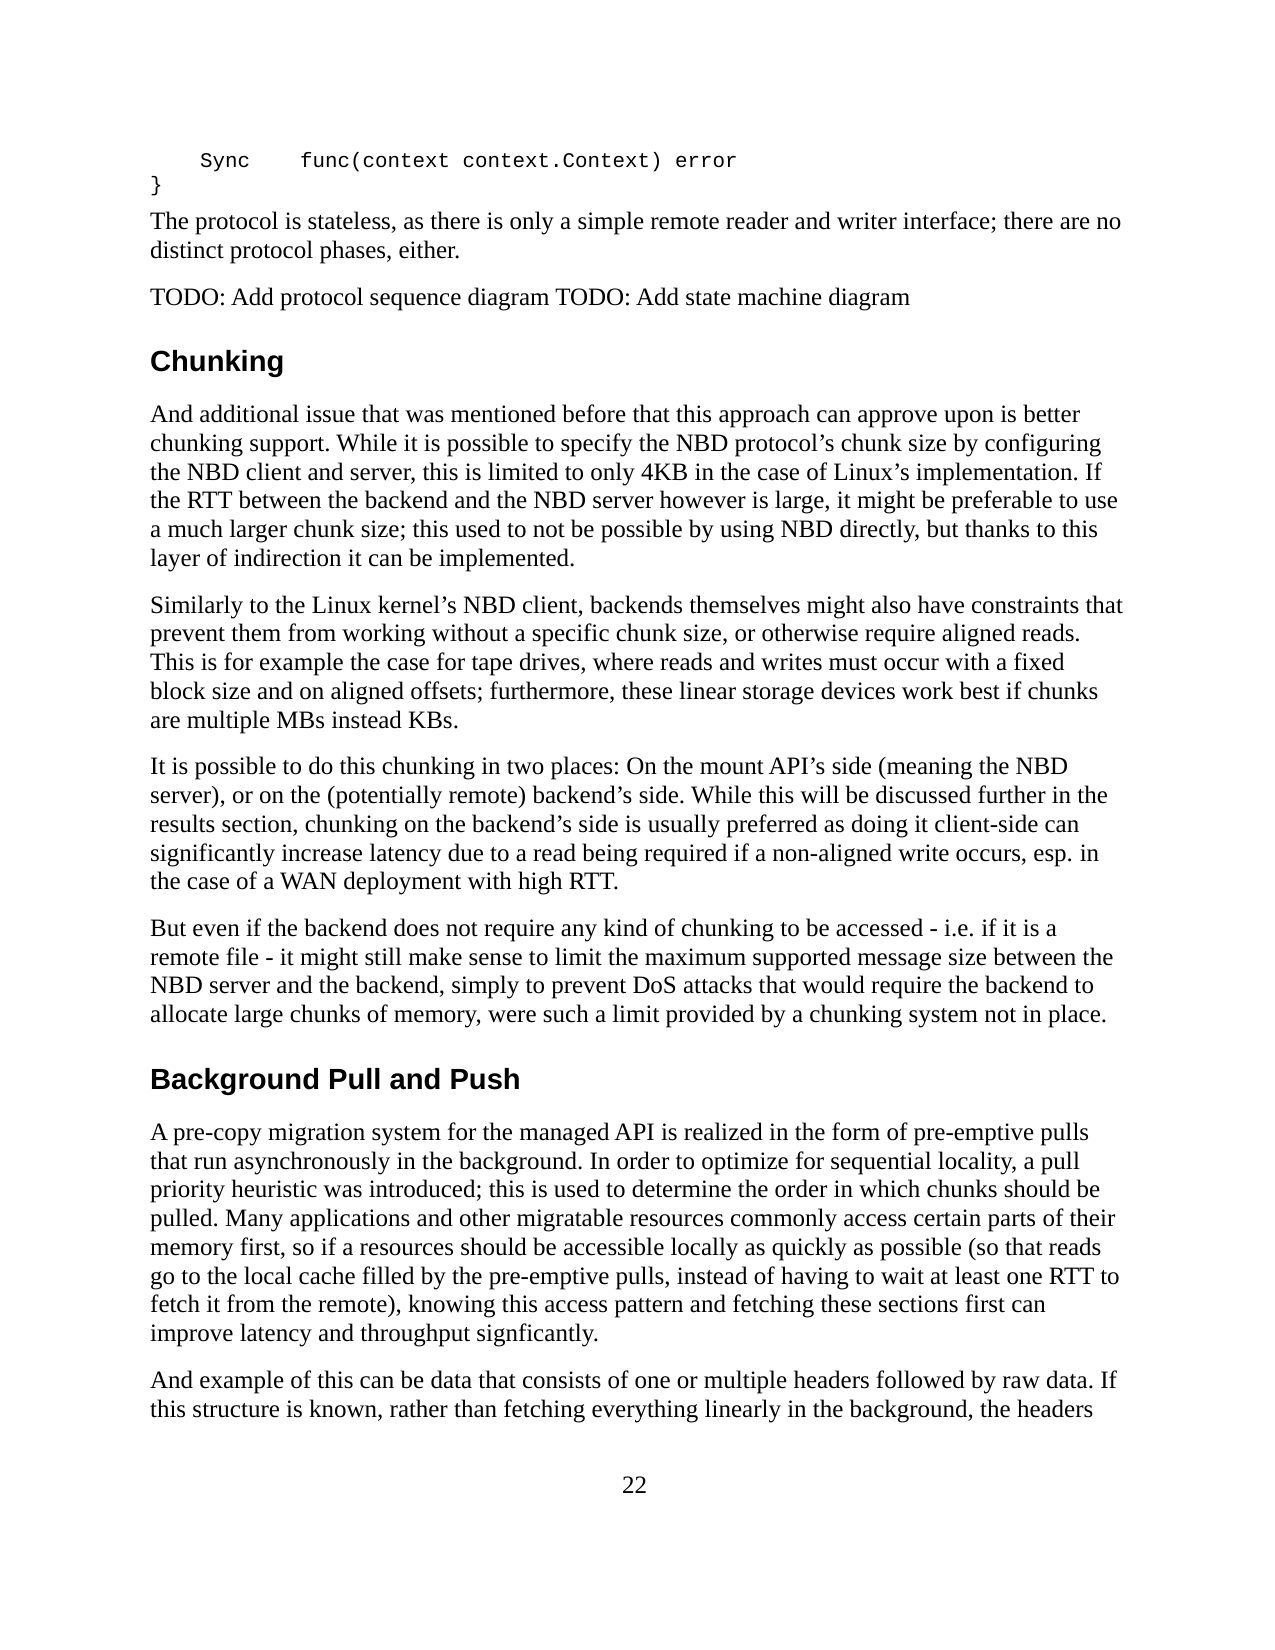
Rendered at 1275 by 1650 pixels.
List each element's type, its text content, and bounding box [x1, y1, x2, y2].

text Sync func(context context.Context) error [150, 150, 1125, 174]
subtitle Background Pull and Push [150, 1062, 1125, 1096]
text It is possible to do this chunking in two places: On the mount API’s side (meaning the NBD server), or on the (potentially remote) backend’s side. While this will be discussed further in the results section, chunking on the backend’s side is usually preferred as doing it client-side can significantly increase latency due to a read being required if a non-aligned write occurs, esp. in the case of a WAN deployment with high RTT. [150, 751, 1125, 895]
text } [150, 174, 1125, 197]
text TODO: Add protocol sequence diagram TODO: Add state machine diagram [150, 282, 1125, 310]
text A pre-copy migration system for the managed API is realized in the form of pre-emptive pulls that run asynchronously in the background. In order to optimize for sequential locality, a pull priority heuristic was introduced; this is used to determine the order in which chunks should be pulled. Many applications and other migratable resources commonly access certain parts of their memory first, so if a resources should be accessible locally as quickly as possible (so that reads go to the local cache filled by the pre-emptive pulls, instead of having to wait at least one RTT to fetch it from the remote), knowing this access pattern and fetching these sections first can improve latency and throughput signficantly. [150, 1117, 1125, 1347]
text And additional issue that was mentioned before that this approach can approve upon is better chunking support. While it is possible to specify the NBD protocol’s chunk size by configuring the NBD client and server, this is limited to only 4KB in the case of Linux’s implementation. If the RTT between the backend and the NBD server however is large, it might be preferable to use a much larger chunk size; this used to not be possible by using NBD directly, but thanks to this layer of indirection it can be implemented. [150, 399, 1125, 572]
text The protocol is stateless, as there is only a simple remote reader and writer interface; there are no distinct protocol phases, either. [150, 206, 1125, 264]
text And example of this can be data that consists of one or multiple headers followed by raw data. If this structure is known, rather than fetching everything linearly in the background, the headers [150, 1365, 1125, 1422]
text But even if the backend does not require any kind of chunking to be accessed - i.e. if it is a remote file - it might still make sense to limit the maximum supported message size between the NBD server and the backend, simply to prevent DoS attacks that would require the backend to allocate large chunks of memory, were such a limit provided by a chunking system not in place. [150, 913, 1125, 1028]
text Similarly to the Linux kernel’s NBD client, backends themselves might also have constraints that prevent them from working without a specific chunk size, or otherwise require aligned reads. This is for example the case for tape drives, where reads and writes must occur with a fixed block size and on aligned offsets; furthermore, these linear storage devices work best if chunks are multiple MBs instead KBs. [150, 590, 1125, 733]
subtitle Chunking [150, 344, 1125, 378]
